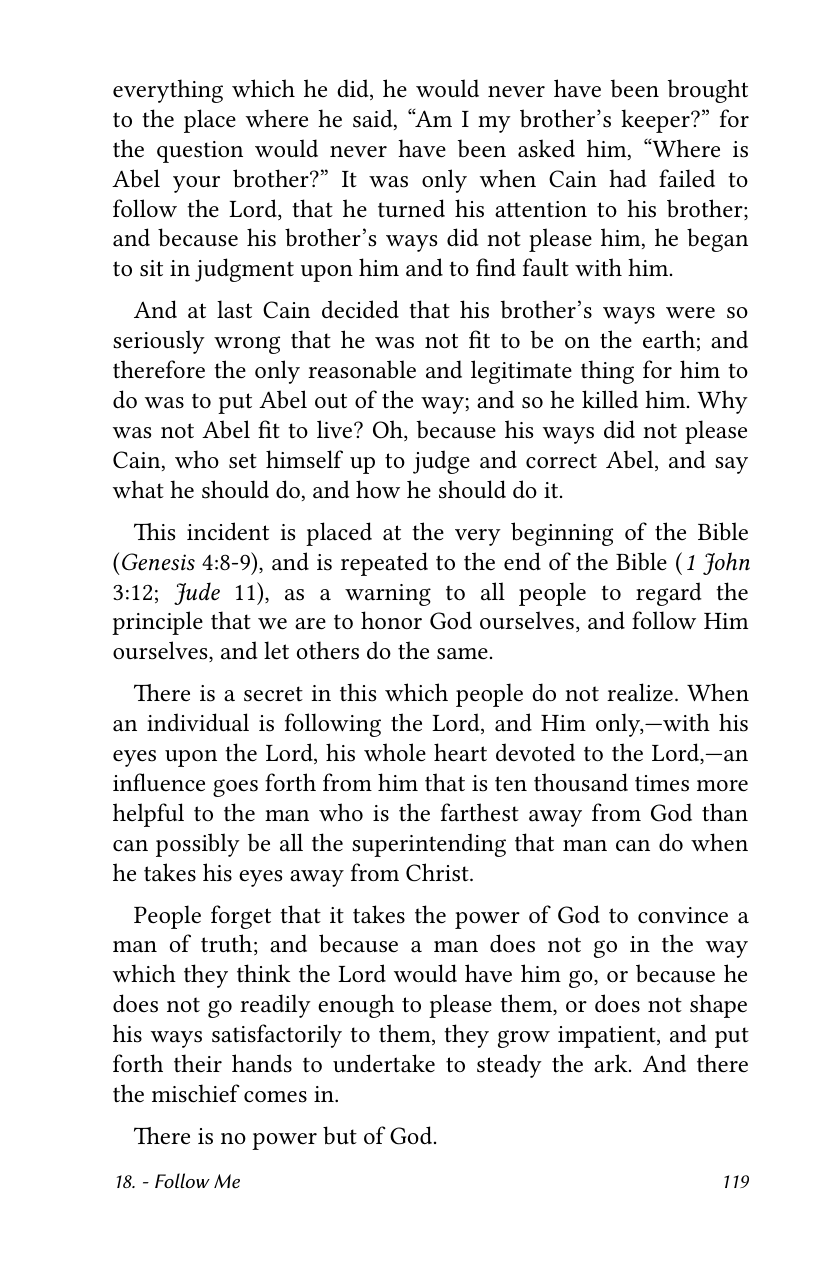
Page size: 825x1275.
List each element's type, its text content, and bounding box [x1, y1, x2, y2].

text This incident is placed at the very beginning of the Bible (Genesis 4:8-9), and is repeated to the end of the Bible (1 John 3:12; Jude 11), as a warning to all people to regard the principle that we are to honor God ourselves, and follow Him ourselves, and let others do the same. [112, 518, 750, 666]
text everything which he did, he would never have been brought to the place where he said, “Am I my brother’s keeper?” for the question would never have been asked him, “Where is Abel your brother?” It was only when Cain had failed to follow the Lord, that he turned his attention to his brother; and because his brother’s ways did not please him, he began to sit in judgment upon him and to find fault with him. [112, 75, 750, 283]
text And at last Cain decided that his brother’s ways were so seriously wrong that he was not fit to be on the earth; and therefore the only reasonable and legitimate thing for him to do was to put Abel out of the way; and so he killed him. Why was not Abel fit to live? Oh, because his ways did not please Cain, who set himself up to judge and correct Abel, and say what he should do, and how he should do it. [112, 296, 750, 504]
text There is no power but of God. [112, 1122, 750, 1151]
text There is a secret in this which people do not realize. When an individual is following the Lord, and Him only,—with his eyes upon the Lord, his whole heart devoted to the Lord,—an influence goes forth from him that is ten thousand times more helpful to the man who is the farthest away from God than can possibly be all the superintending that man can do when he takes his eyes away from Christ. [112, 679, 750, 887]
text People forget that it takes the power of God to convince a man of truth; and because a man does not go in the way which they think the Lord would have him go, or because he does not go readily enough to please them, or does not shape his ways satisfactorily to them, they grow impatient, and put forth their hands to undertake to steady the ark. And there the mischief comes in. [112, 901, 750, 1108]
